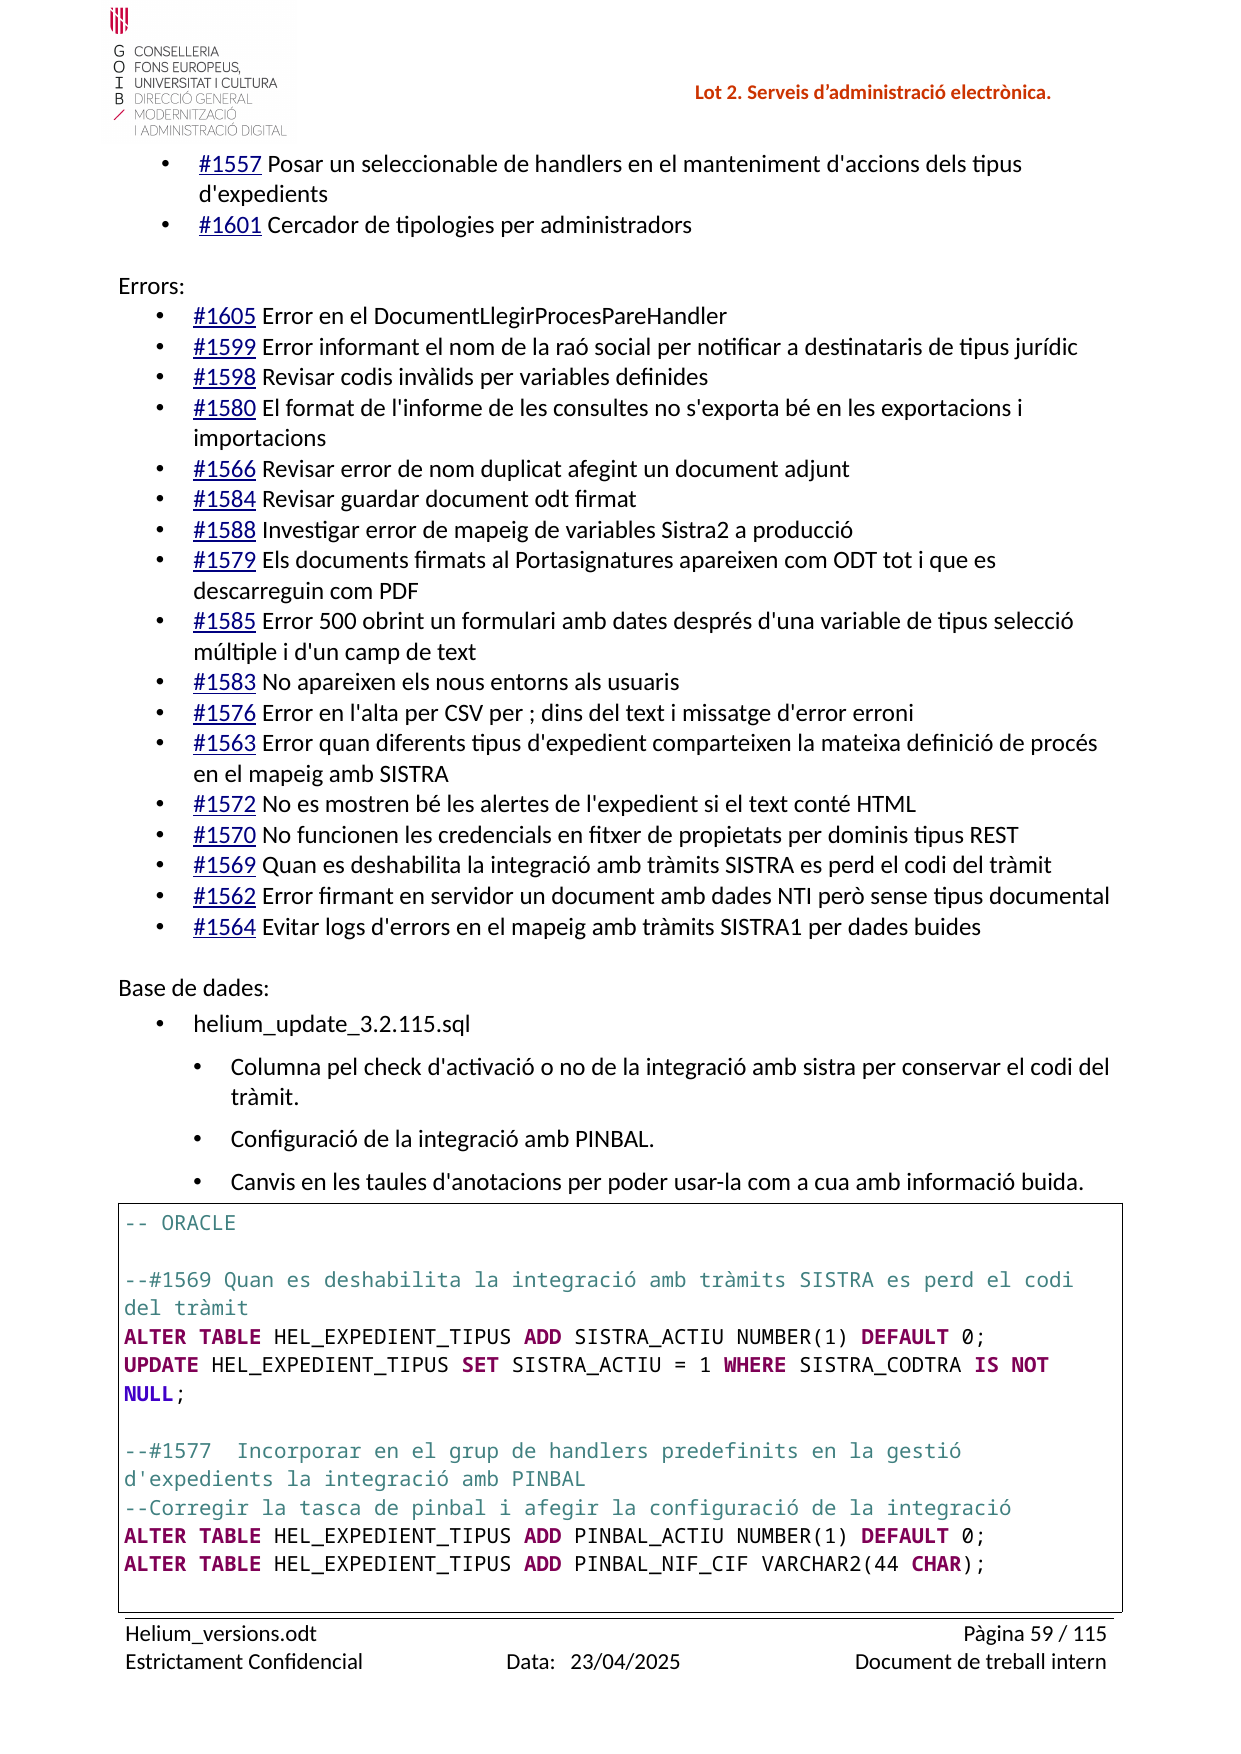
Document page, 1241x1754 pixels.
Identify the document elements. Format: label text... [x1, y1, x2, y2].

list #1580 El format de l'informe de les consultes no s'exporta bé en les exportacions i importacions [156, 392, 1122, 453]
list #1605 Error en el DocumentLlegirProcesPareHandler [156, 300, 1122, 331]
list #1564 Evitar logs d'errors en el mapeig amb tràmits SISTRA1 per dades buides [156, 911, 1122, 941]
list #1566 Revisar error de nom duplicat afegint un document adjunt [156, 453, 1122, 483]
list #1601 Cercador de tipologies per administradors [161, 209, 1122, 239]
list #1572 No es mostren bé les alertes de l'expedient si el text conté HTML [156, 789, 1122, 819]
list #1570 No funcionen les credencials en fitxer de propietats per dominis tipus REST [156, 819, 1122, 850]
picture [100, 0, 297, 144]
text Base de dades: [118, 972, 1122, 1002]
list #1599 Error informant el nom de la raó social per notificar a destinataris de tipus jurídic [156, 331, 1122, 361]
list #1557 Posar un seleccionable de handlers en el manteniment d'accions dels tipus d'expedients [161, 148, 1122, 209]
list #1576 Error en l'alta per CSV per ; dins del text i missatge d'error erroni [156, 697, 1122, 728]
list #1579 Els documents firmats al Portasignatures apareixen com ODT tot i que es descarreguin com PDF [156, 544, 1122, 606]
list #1583 No apareixen els nous entorns als usuaris [156, 667, 1122, 697]
list helium_update_3.2.115.sql [156, 1008, 1122, 1039]
list Columna pel check d'activació o no de la integració amb sistra per conservar el codi del tràmit. [193, 1051, 1122, 1112]
list #1585 Error 500 obrint un formulari amb dates després d'una variable de tipus selecció múltiple i d'un camp de text [156, 606, 1122, 667]
list #1598 Revisar codis invàlids per variables definides [156, 361, 1122, 392]
list #1562 Error firmant en servidor un document amb dades NTI però sense tipus documental [156, 880, 1122, 911]
list #1584 Revisar guardar document odt firmat [156, 483, 1122, 514]
text Errors: [118, 270, 1122, 300]
table_header -- ORACLE --#1569 Quan es deshabilita la integració amb tràmits SISTRA es perd el codi del tràmit ALTER TABLE HEL_EXPEDIENT_TIPUS ADD SISTRA_ACTIU NUMBER(1) DEFAULT 0; UPDATE HEL_EXPEDIENT_TIPUS SET SISTRA_ACTIU = 1 WHERE SISTRA_CODTRA IS NOT NULL; --#1577 Incorporar en el grup de handlers predefinits en la gestió d'expedients la integració amb PINBAL --Corregir la tasca de pinbal i afegir la configuració de la integració ALTER TABLE HEL_EXPEDIENT_TIPUS ADD PINBAL_ACTIU NUMBER(1) DEFAULT 0; ALTER TABLE HEL_EXPEDIENT_TIPUS ADD PINBAL_NIF_CIF VARCHAR2(44 CHAR); [119, 1204, 1122, 1612]
list #1569 Quan es deshabilita la integració amb tràmits SISTRA es perd el codi del tràmit [156, 850, 1122, 880]
list Configuració de la integració amb PINBAL. [193, 1123, 1122, 1154]
list #1588 Investigar error de mapeig de variables Sistra2 a producció [156, 514, 1122, 544]
list #1563 Error quan diferents tipus d'expedient comparteixen la mateixa definició de procés en el mapeig amb SISTRA [156, 728, 1122, 789]
list Canvis en les taules d'anotacions per poder usar-la com a cua amb informació buida. [193, 1166, 1122, 1196]
